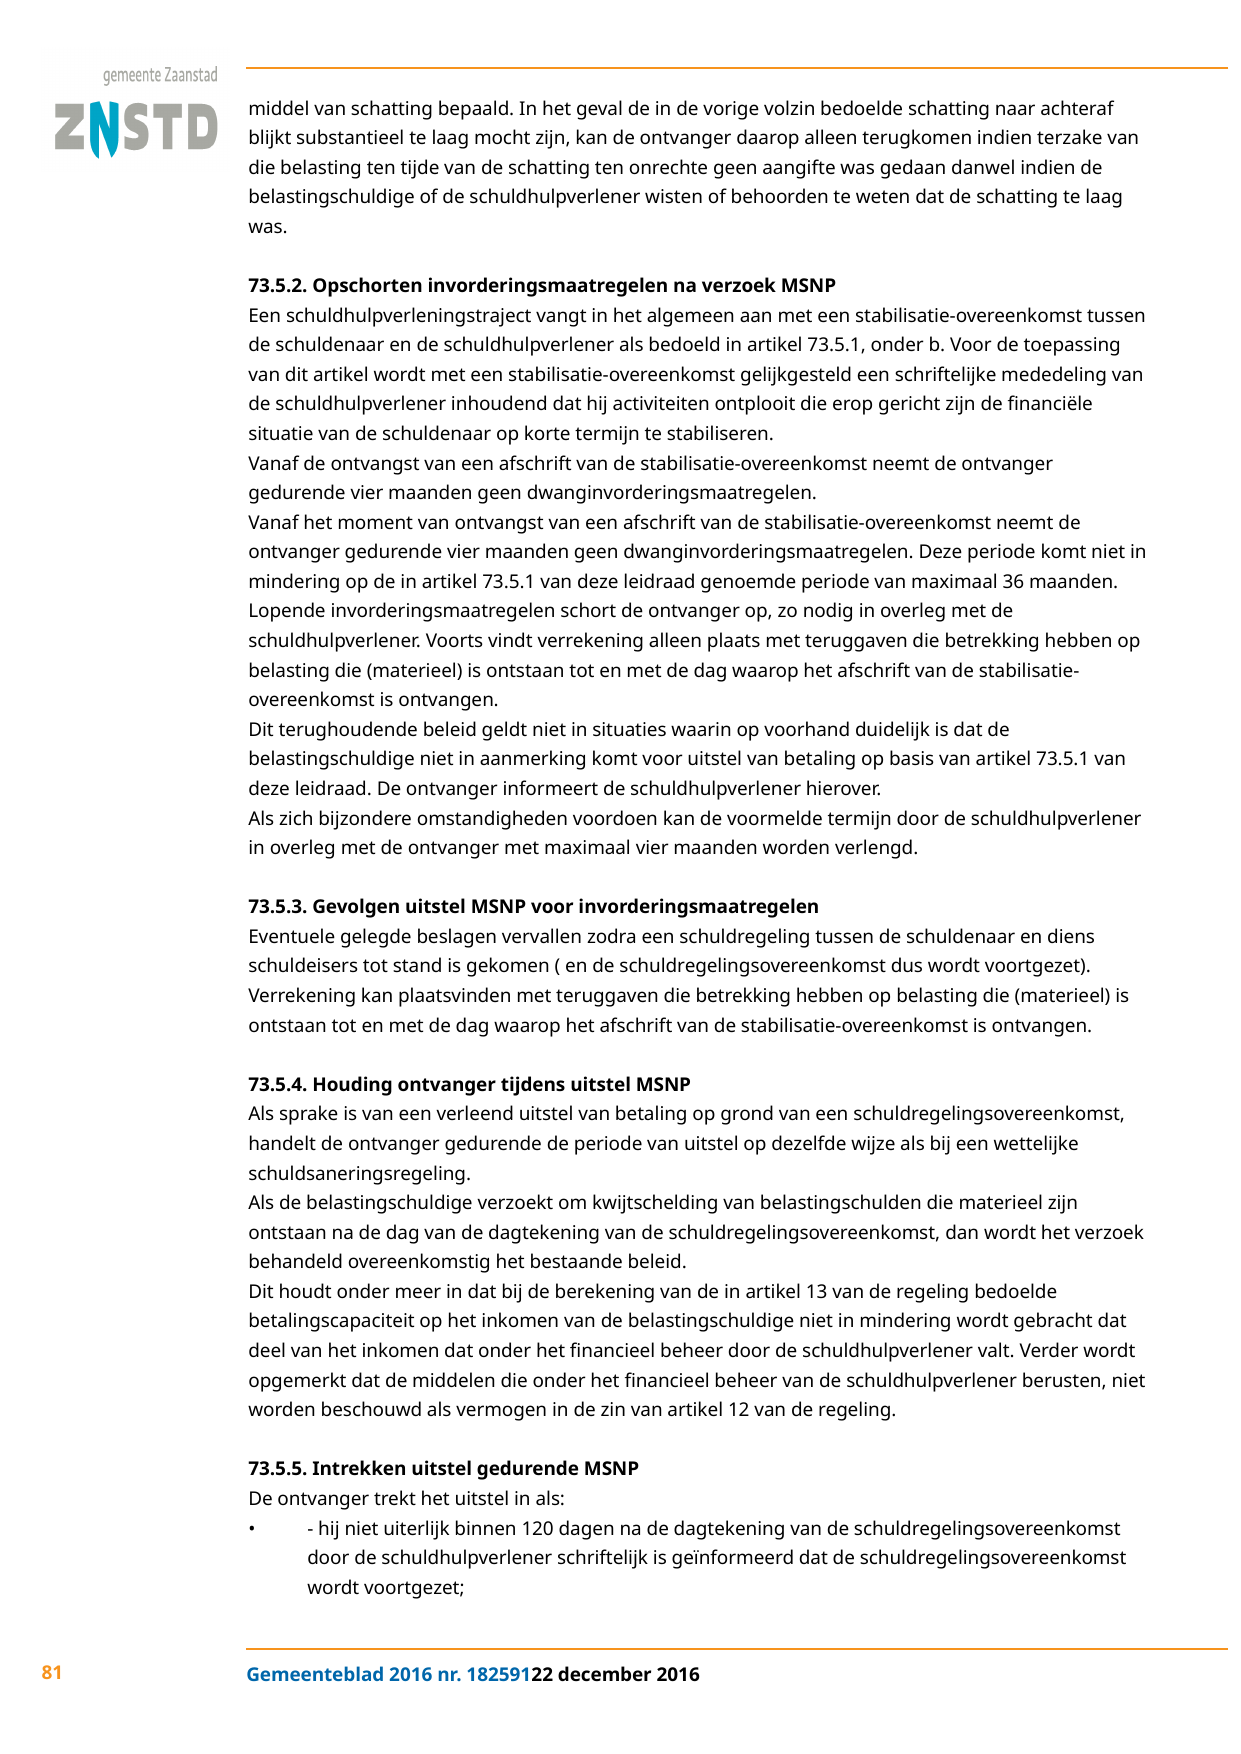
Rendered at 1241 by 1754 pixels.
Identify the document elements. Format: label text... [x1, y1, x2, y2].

text Dit houdt onder meer in dat bij de berekening van de in artikel 13 van de regeling bedoelde betalingscapaciteit op het inkomen van de belastingschuldige niet in mindering wordt gebracht dat deel van het inkomen dat onder het financieel beheer door de schuldhulpverlener valt. Verder wordt opgemerkt dat de middelen die onder het financieel beheer van de schuldhulpverlener berusten, niet worden beschouwd als vermogen in de zin van artikel 12 van de regeling. [248, 1278, 1152, 1422]
text Vanaf het moment van ontvangst van een afschrift van de stabilisatie-overeenkomst neemt de ontvanger gedurende vier maanden geen dwanginvorderingsmaatregelen. Deze periode komt niet in mindering op de in artikel 73.5.1 van deze leidraad genoemde periode van maximaal 36 maanden. [248, 509, 1152, 594]
text Als de belastingschuldige verzoekt om kwijtschelding van belastingschulden die materieel zijn ontstaan na de dag van de dagtekening van de schuldregelingsovereenkomst, dan wordt het verzoek behandeld overeenkomstig het bestaande beleid. [248, 1189, 1152, 1274]
text 73.5.5. Intrekken uitstel gedurende MSNP [248, 1456, 1152, 1481]
text Verrekening kan plaatsvinden met teruggaven die betrekking hebben op belasting die (materieel) is ontstaan tot en met de dag waarop het afschrift van de stabilisatie-overeenkomst is ontvangen. [248, 982, 1152, 1038]
text 73.5.3. Gevolgen uitstel MSNP voor invorderingsmaatregelen [248, 893, 1152, 919]
text Een schuldhulpverleningstraject vangt in het algemeen aan met een stabilisatie-overeenkomst tussen de schuldenaar en de schuldhulpverlener als bedoeld in artikel 73.5.1, onder b. Voor de toepassing van dit artikel wordt met een stabilisatie-overeenkomst gelijkgesteld een schriftelijke mededeling van de schuldhulpverlener inhoudend dat hij activiteiten ontplooit die erop gericht zijn de financiële situatie van de schuldenaar op korte termijn te stabiliseren. [248, 302, 1152, 446]
text Eventuele gelegde beslagen vervallen zodra een schuldregeling tussen de schuldenaar en diens schuldeisers tot stand is gekomen ( en de schuldregelingsovereenkomst dus wordt voortgezet). [248, 923, 1152, 978]
text 73.5.2. Opschorten invorderingsmaatregelen na verzoek MSNP [248, 272, 1152, 298]
text Als zich bijzondere omstandigheden voordoen kan de voormelde termijn door de schuldhulpverlener in overleg met de ontvanger met maximaal vier maanden worden verlengd. [248, 805, 1152, 860]
text Lopende invorderingsmaatregelen schort de ontvanger op, zo nodig in overleg met de schuldhulpverlener. Voorts vindt verrekening alleen plaats met teruggaven die betrekking hebben op belasting die (materieel) is ontstaan tot en met de dag waarop het afschrift van de stabilisatie-overeenkomst is ontvangen. [248, 598, 1152, 712]
text Dit terughoudende beleid geldt niet in situaties waarin op voorhand duidelijk is dat de belastingschuldige niet in aanmerking komt voor uitstel van betaling op basis van artikel 73.5.1 van deze leidraad. De ontvanger informeert de schuldhulpverlener hierover. [248, 716, 1152, 801]
text Als sprake is van een verleend uitstel van betaling op grond van een schuldregelingsovereenkomst, handelt de ontvanger gedurende de periode van uitstel op dezelfde wijze als bij een wettelijke schuldsaneringsregeling. [248, 1101, 1152, 1186]
text De ontvanger trekt het uitstel in als: [248, 1485, 1152, 1511]
list - hij niet uiterlijk binnen 120 dagen na de dagtekening van de schuldregelingsovereenkomst door de schuldhulpverlener schriftelijk is geïnformeerd dat de schuldregelingsovereenkomst wordt voortgezet; [248, 1515, 1152, 1600]
text middel van schatting bepaald. In het geval de in de vorige volzin bedoelde schatting naar achteraf blijkt substantieel te laag mocht zijn, kan de ontvanger daarop alleen terugkomen indien terzake van die belasting ten tijde van de schatting ten onrechte geen aangifte was gedaan danwel indien de belastingschuldige of de schuldhulpverlener wisten of behoorden te weten dat de schatting te laag was. [248, 95, 1152, 239]
text Vanaf de ontvangst van een afschrift van de stabilisatie-overeenkomst neemt de ontvanger gedurende vier maanden geen dwanginvorderingsmaatregelen. [248, 450, 1152, 505]
text 73.5.4. Houding ontvanger tijdens uitstel MSNP [248, 1071, 1152, 1097]
picture [41, 47, 231, 172]
